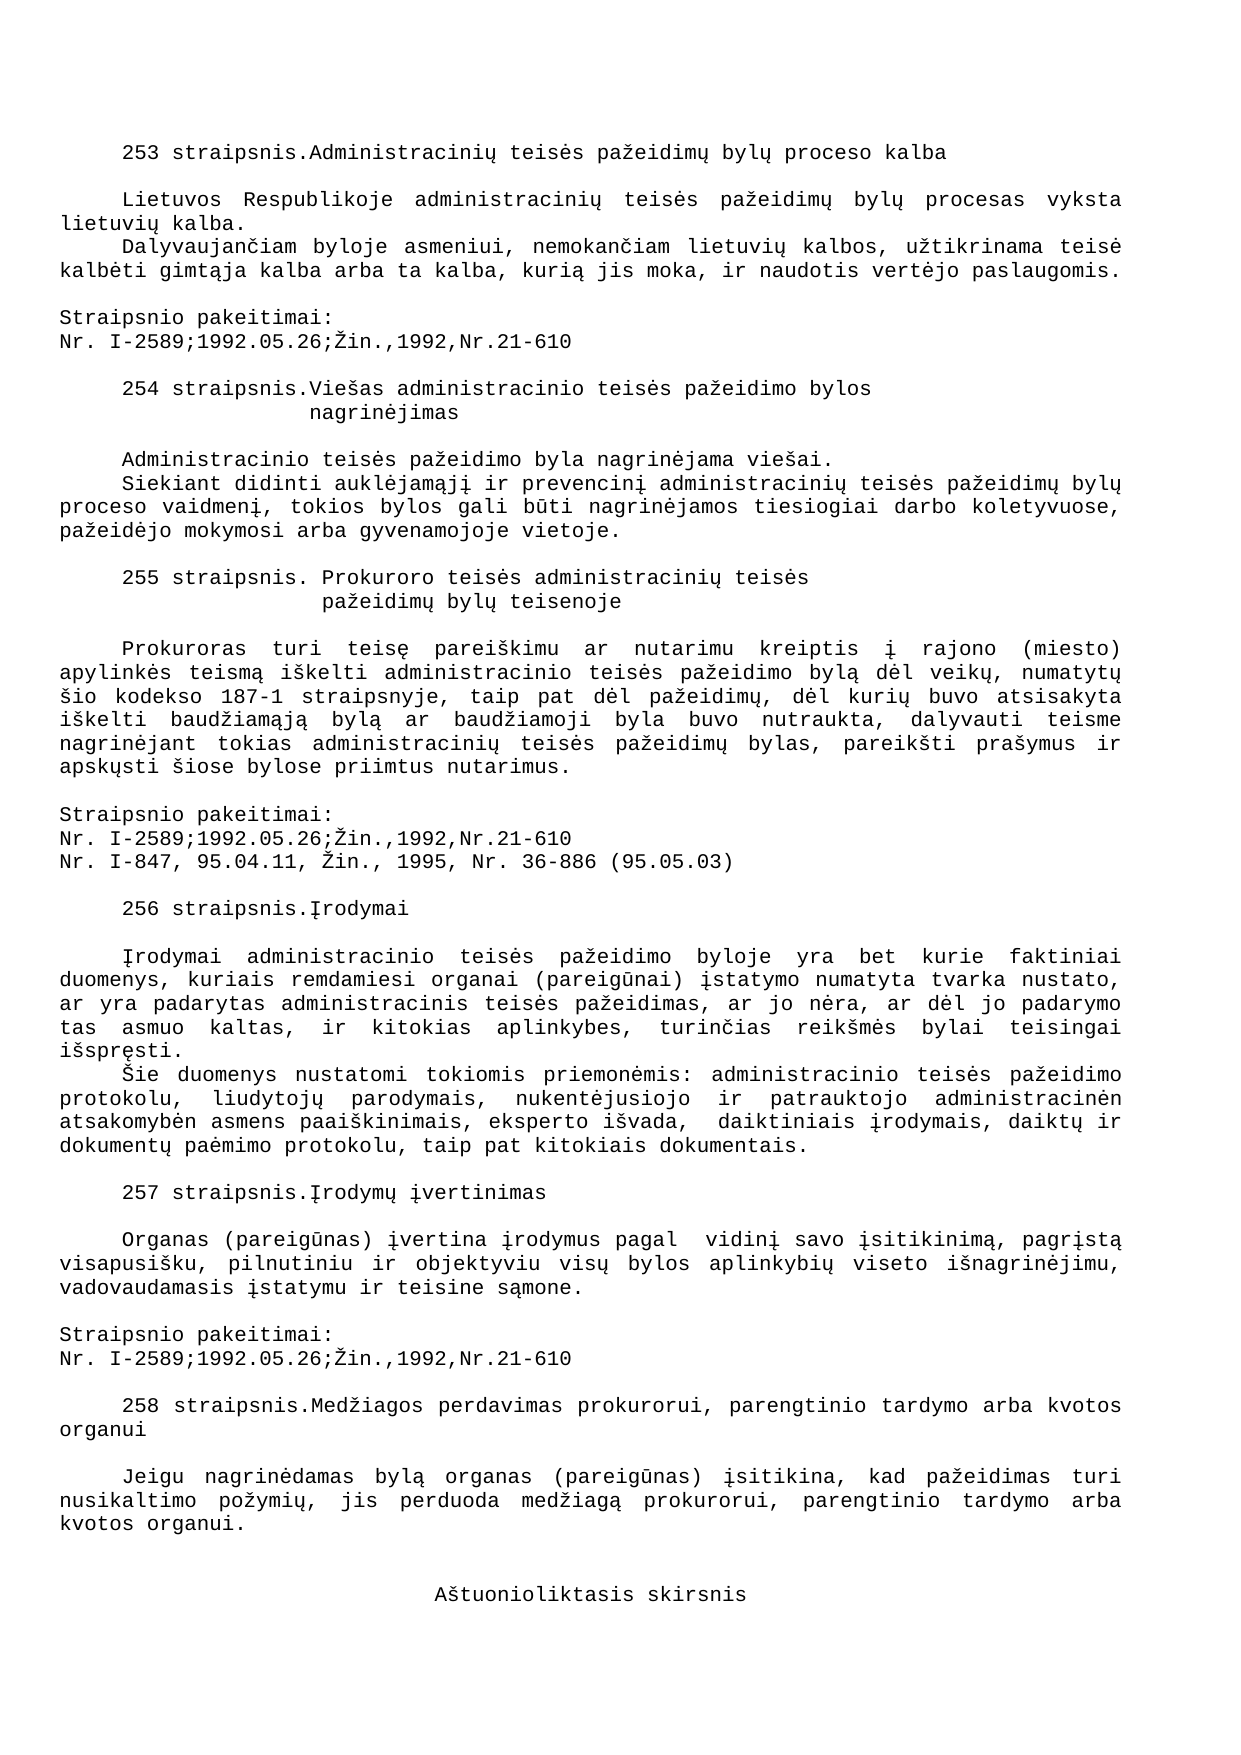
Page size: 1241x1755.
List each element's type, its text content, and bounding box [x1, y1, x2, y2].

text 255 straipsnis. Prokuroro teisės administracinių teisės [59, 567, 1122, 591]
text Įrodymai administracinio teisės pažeidimo byloje yra bet kurie faktiniai duomenys, kuriais remdamiesi organai (pareigūnai) įstatymo numatyta tvarka nustato, ar yra padarytas administracinis teisės pažeidimas, ar jo nėra, ar dėl jo padarymo tas asmuo kaltas, ir kitokias aplinkybes, turinčias reikšmės bylai teisingai išspręsti. [59, 946, 1122, 1064]
text Aštuonioliktasis skirsnis [59, 1584, 1122, 1608]
text nagrinėjimas [59, 402, 1122, 426]
text Straipsnio pakeitimai: [59, 1324, 1122, 1348]
text Nr. I-847, 95.04.11, Žin., 1995, Nr. 36-886 (95.05.03) [59, 851, 1122, 875]
text pažeidimų bylų teisenoje [59, 591, 1122, 615]
text Lietuvos Respublikoje administracinių teisės pažeidimų bylų procesas vyksta lietuvių kalba. [59, 189, 1122, 236]
text Administracinio teisės pažeidimo byla nagrinėjama viešai. [59, 449, 1122, 473]
text Siekiant didinti auklėjamąjį ir prevencinį administracinių teisės pažeidimų bylų proceso vaidmenį, tokios bylos gali būti nagrinėjamos tiesiogiai darbo koletyvuose, pažeidėjo mokymosi arba gyvenamojoje vietoje. [59, 473, 1122, 544]
text Straipsnio pakeitimai: [59, 307, 1122, 331]
text 253 straipsnis.Administracinių teisės pažeidimų bylų proceso kalba [59, 142, 1122, 165]
text Jeigu nagrinėdamas bylą organas (pareigūnas) įsitikina, kad pažeidimas turi nusikaltimo požymių, jis perduoda medžiagą prokurorui, parengtinio tardymo arba kvotos organui. [59, 1466, 1122, 1537]
text 258 straipsnis.Medžiagos perdavimas prokurorui, parengtinio tardymo arba kvotos organui [59, 1395, 1122, 1442]
text Dalyvaujančiam byloje asmeniui, nemokančiam lietuvių kalbos, užtikrinama teisė kalbėti gimtąja kalba arba ta kalba, kurią jis moka, ir naudotis vertėjo paslaugomis. [59, 236, 1122, 284]
text Nr. I-2589;1992.05.26;Žin.,1992,Nr.21-610 [59, 331, 1122, 354]
text 256 straipsnis.Įrodymai [59, 898, 1122, 922]
text Šie duomenys nustatomi tokiomis priemonėmis: administracinio teisės pažeidimo protokolu, liudytojų parodymais, nukentėjusiojo ir patrauktojo administracinėn atsakomybėn asmens paaiškinimais, eksperto išvada, daiktiniais įrodymais, daiktų ir dokumentų paėmimo protokolu, taip pat kitokiais dokumentais. [59, 1064, 1122, 1158]
text Nr. I-2589;1992.05.26;Žin.,1992,Nr.21-610 [59, 827, 1122, 851]
text Nr. I-2589;1992.05.26;Žin.,1992,Nr.21-610 [59, 1348, 1122, 1371]
text Prokuroras turi teisę pareiškimu ar nutarimu kreiptis į rajono (miesto) apylinkės teismą iškelti administracinio teisės pažeidimo bylą dėl veikų, numatytų šio kodekso 187-1 straipsnyje, taip pat dėl pažeidimų, dėl kurių buvo atsisakyta iškelti baudžiamąją bylą ar baudžiamoji byla buvo nutraukta, dalyvauti teisme nagrinėjant tokias administracinių teisės pažeidimų bylas, pareikšti prašymus ir apskųsti šiose bylose priimtus nutarimus. [59, 638, 1122, 780]
text 254 straipsnis.Viešas administracinio teisės pažeidimo bylos [59, 378, 1122, 402]
text Organas (pareigūnas) įvertina įrodymus pagal vidinį savo įsitikinimą, pagrįstą visapusišku, pilnutiniu ir objektyviu visų bylos aplinkybių viseto išnagrinėjimu, vadovaudamasis įstatymu ir teisine sąmone. [59, 1229, 1122, 1300]
text Straipsnio pakeitimai: [59, 804, 1122, 827]
text 257 straipsnis.Įrodymų įvertinimas [59, 1182, 1122, 1206]
